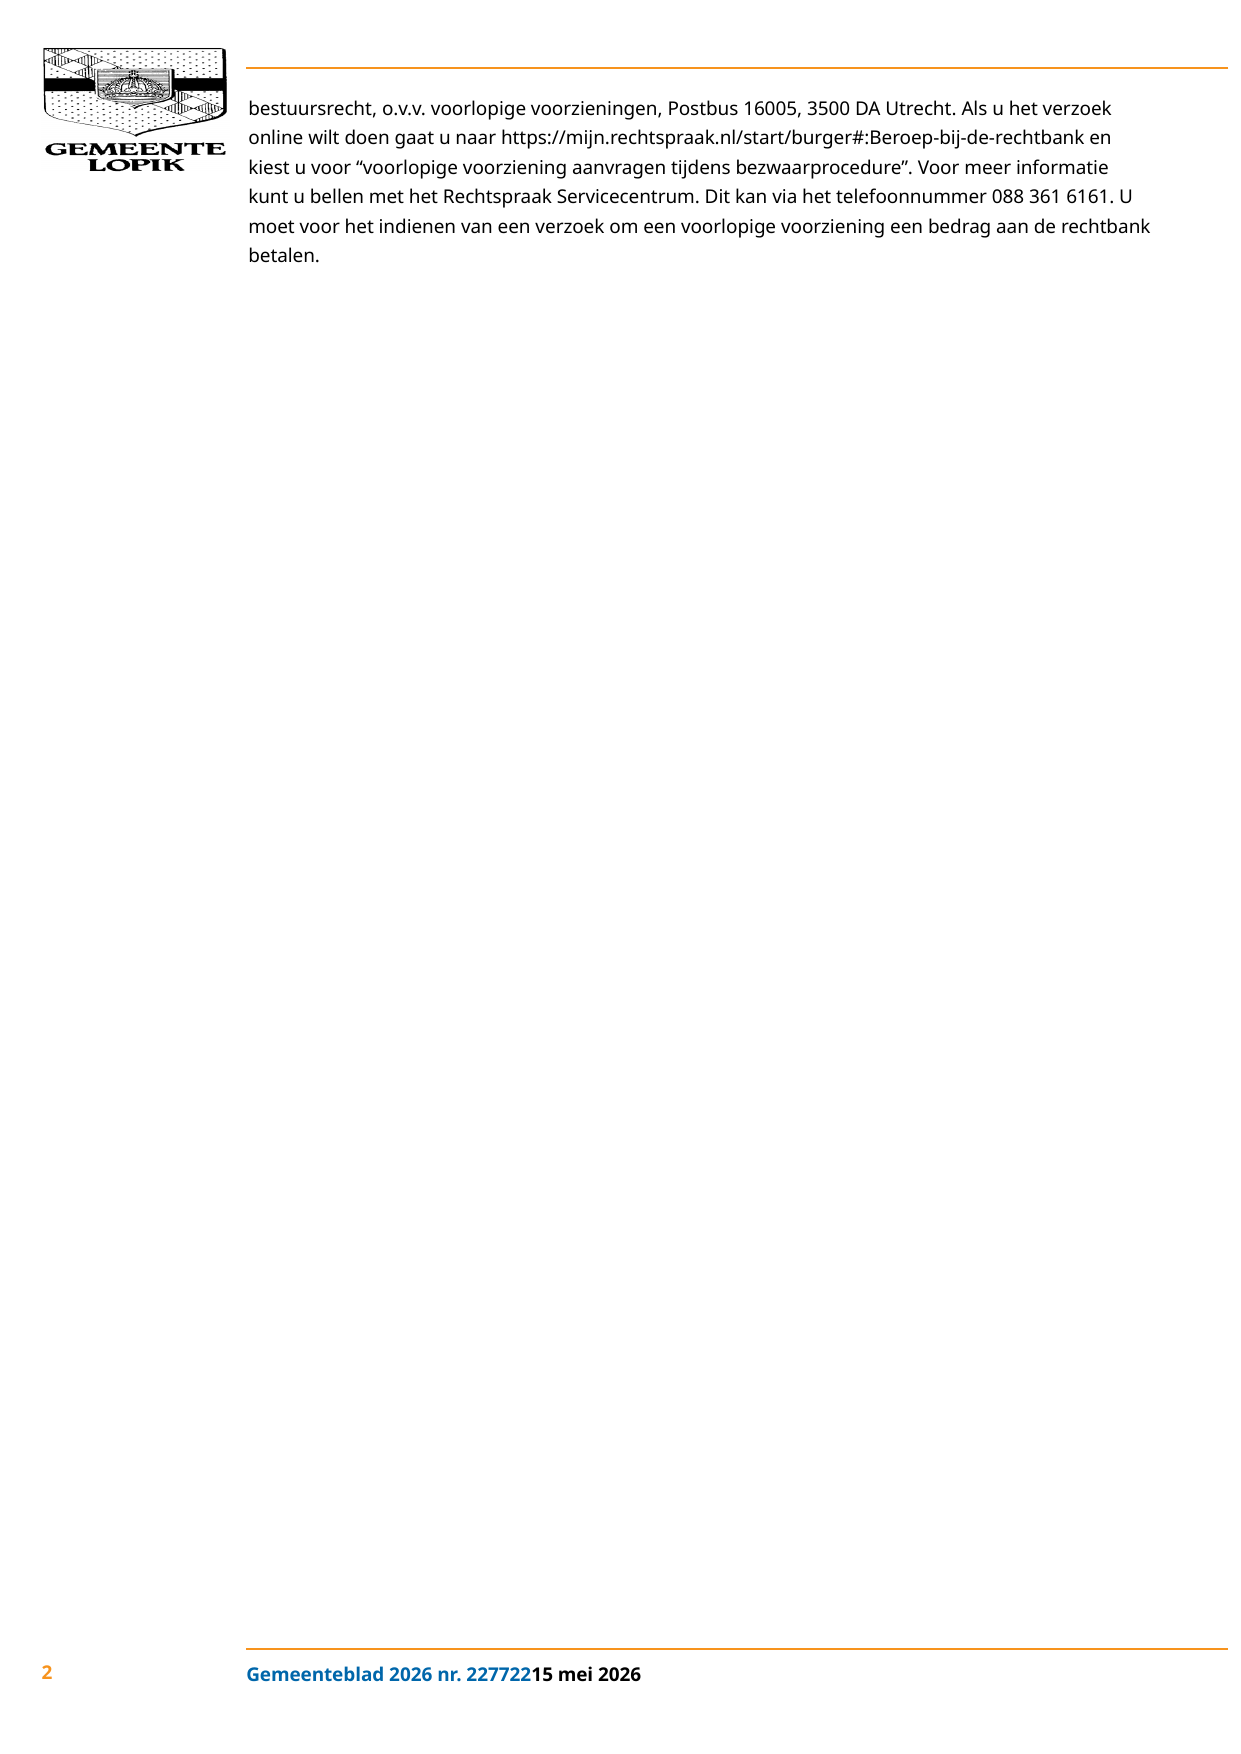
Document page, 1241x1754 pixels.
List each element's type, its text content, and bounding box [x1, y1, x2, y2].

text bestuursrecht, o.v.v. voorlopige voorzieningen, Postbus 16005, 3500 DA Utrecht. Als u het verzoek online wilt doen gaat u naar https://mijn.rechtspraak.nl/start/burger#:Beroep-bij-de-rechtbank en kiest u voor “voorlopige voorziening aanvragen tijdens bezwaarprocedure”. Voor meer informatie kunt u bellen met het Rechtspraak Servicecentrum. Dit kan via het telefoonnummer 088 361 6161. U moet voor het indienen van een verzoek om een voorlopige voorziening een bedrag aan de rechtbank betalen. [248, 95, 1152, 268]
picture [41, 47, 231, 172]
